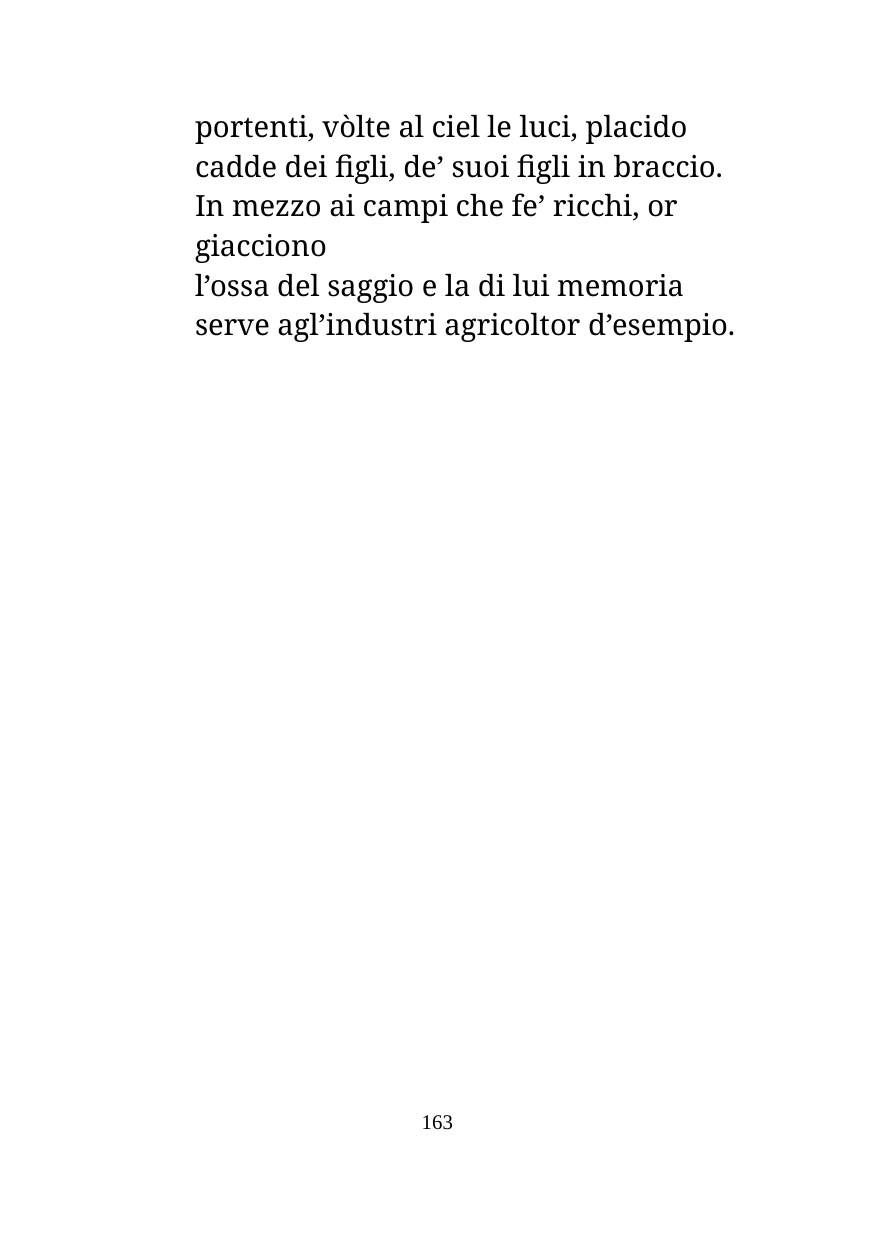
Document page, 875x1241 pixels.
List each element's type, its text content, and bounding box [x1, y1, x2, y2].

text portenti, vòlte al ciel le luci, placido cadde dei figli, de’ suoi figli in braccio. In mezzo ai campi che fe’ ricchi, or giacciono l’ossa del saggio e la di lui memoria serve agl’industri agricoltor d’esempio. [195, 106, 768, 344]
